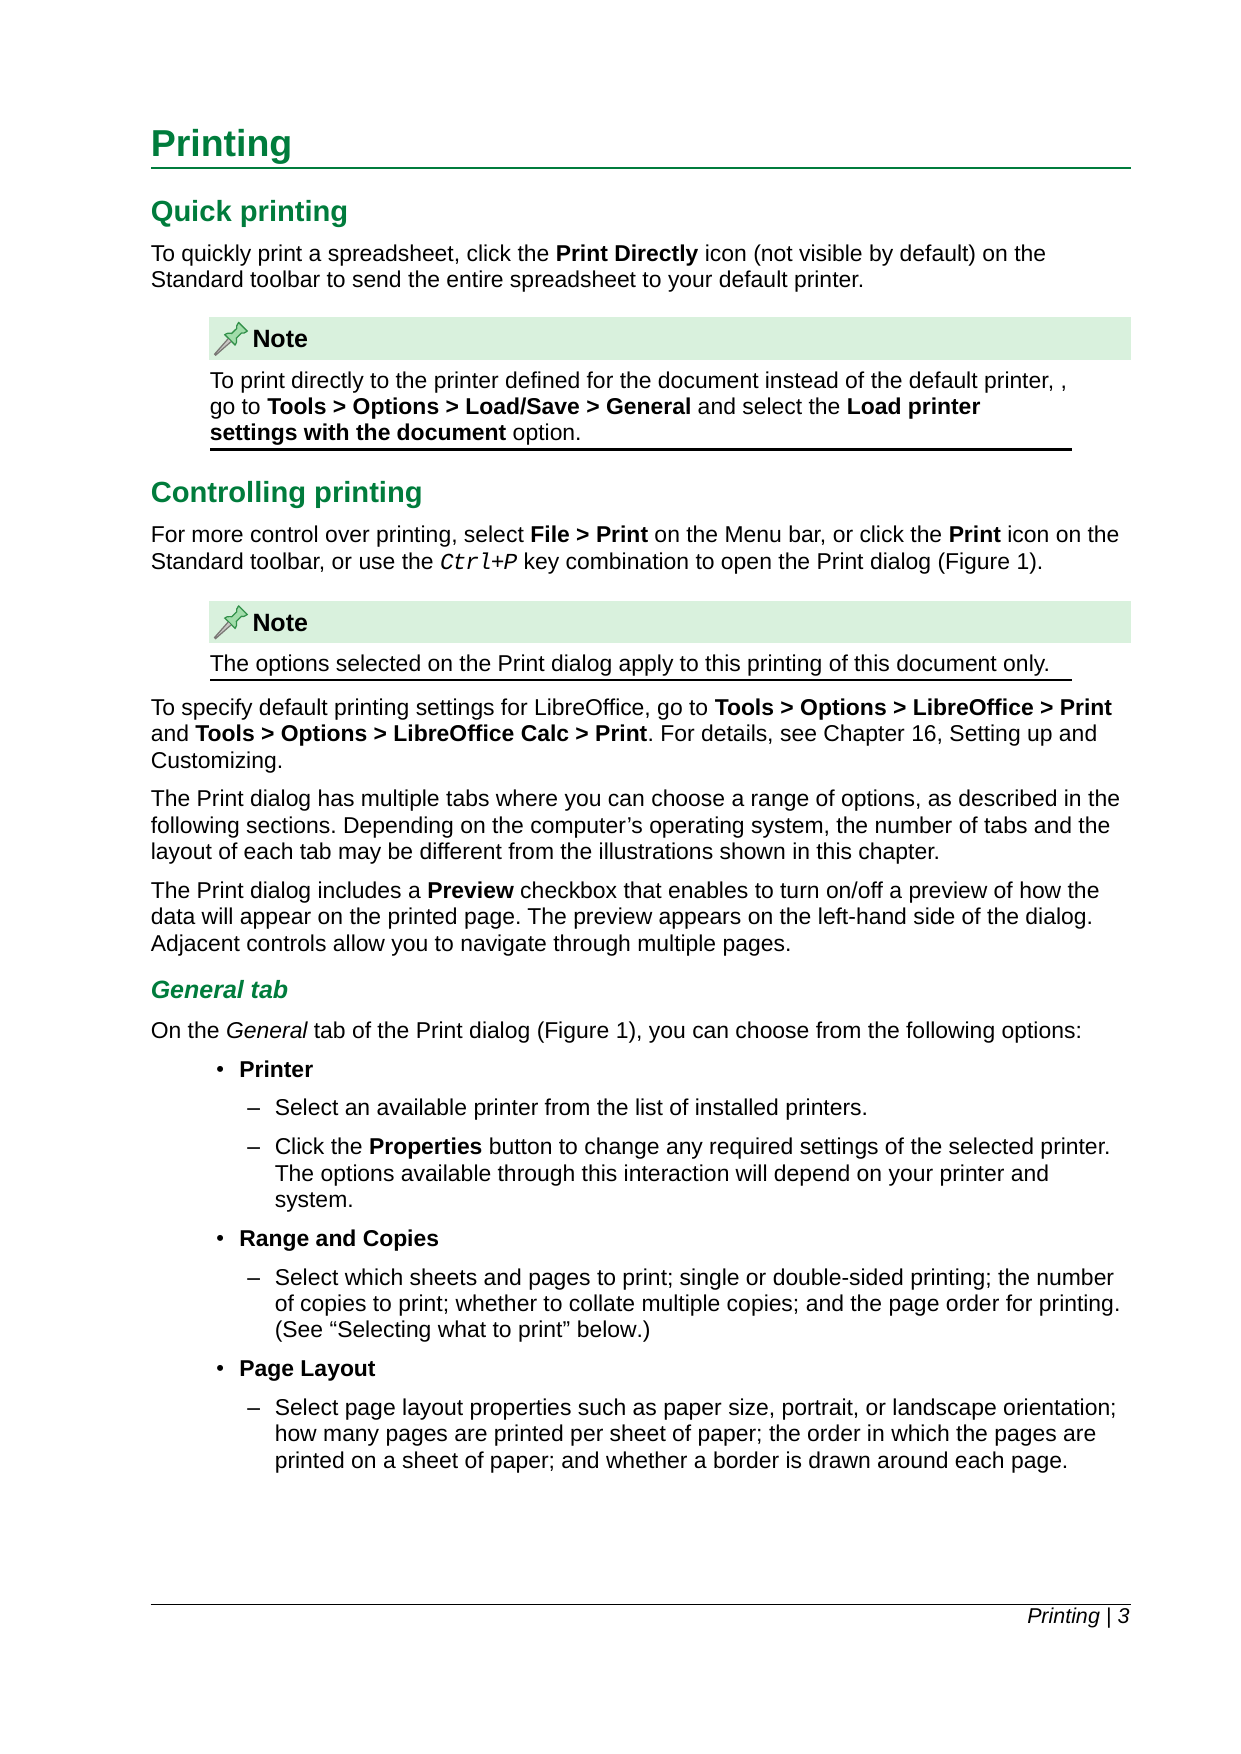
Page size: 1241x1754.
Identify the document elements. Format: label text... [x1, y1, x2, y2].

text To print directly to the printer defined for the document instead of the default printer, , go to Tools > Options > Load/Save > General and select the Load printer settings with the document option. [209, 367, 1072, 451]
subtitle Quick printing [151, 194, 1131, 227]
list Select which sheets and pages to print; single or double-sided printing; the number of copies to print; whether to collate multiple copies; and the page order for printing. (See “Selecting what to print” below.) [260, 1264, 1131, 1343]
text To specify default printing settings for LibreOffice, go to Tools > Options > LibreOffice > Print and Tools > Options > LibreOffice Calc > Print. For details, see Chapter 16, Setting up and Customizing. [151, 694, 1131, 773]
list Range and Copies [224, 1225, 1131, 1251]
text The options selected on the Print dialog apply to this printing of this document only. [209, 650, 1072, 681]
list Select an available printer from the list of installed printers. [260, 1094, 1131, 1121]
list On the General tab of the Print dialog (Figure 1), you can choose from the following options: [151, 1017, 1131, 1043]
subtitle Note [209, 317, 1131, 360]
subtitle Printing [151, 121, 1131, 167]
text For more control over printing, select File > Print on the Menu bar, or click the Print icon on the Standard toolbar, or use the Ctrl+P key combination to open the Print dialog (Figure 1). [151, 521, 1131, 576]
subtitle Controlling printing [151, 475, 1131, 509]
list Click the Properties button to change any required settings of the selected printer. The options available through this interaction will depend on your printer and system. [260, 1133, 1131, 1212]
text To quickly print a spreadsheet, click the Print Directly icon (not visible by default) on the Standard toolbar to send the entire spreadsheet to your default printer. [151, 240, 1131, 293]
text The Print dialog includes a Preview checkbox that enables to turn on/off a preview of how the data will appear on the printed page. The preview appears on the left-hand side of the dialog. Adjacent controls allow you to navigate through multiple pages. [151, 877, 1131, 956]
subtitle General tab [151, 976, 1131, 1004]
list Page Layout [224, 1355, 1131, 1382]
list Select page layout properties such as paper size, portrait, or landscape orientation; how many pages are printed per sheet of paper; the order in which the pages are printed on a sheet of paper; and whether a border is drawn around each page. [260, 1394, 1131, 1473]
subtitle Note [252, 601, 1131, 643]
text The Print dialog has multiple tabs where you can choose a range of options, as described in the following sections. Depending on the computer’s operating system, the number of tabs and the layout of each tab may be different from the illustrations shown in this chapter. [151, 785, 1131, 864]
list Printer [224, 1056, 1131, 1082]
